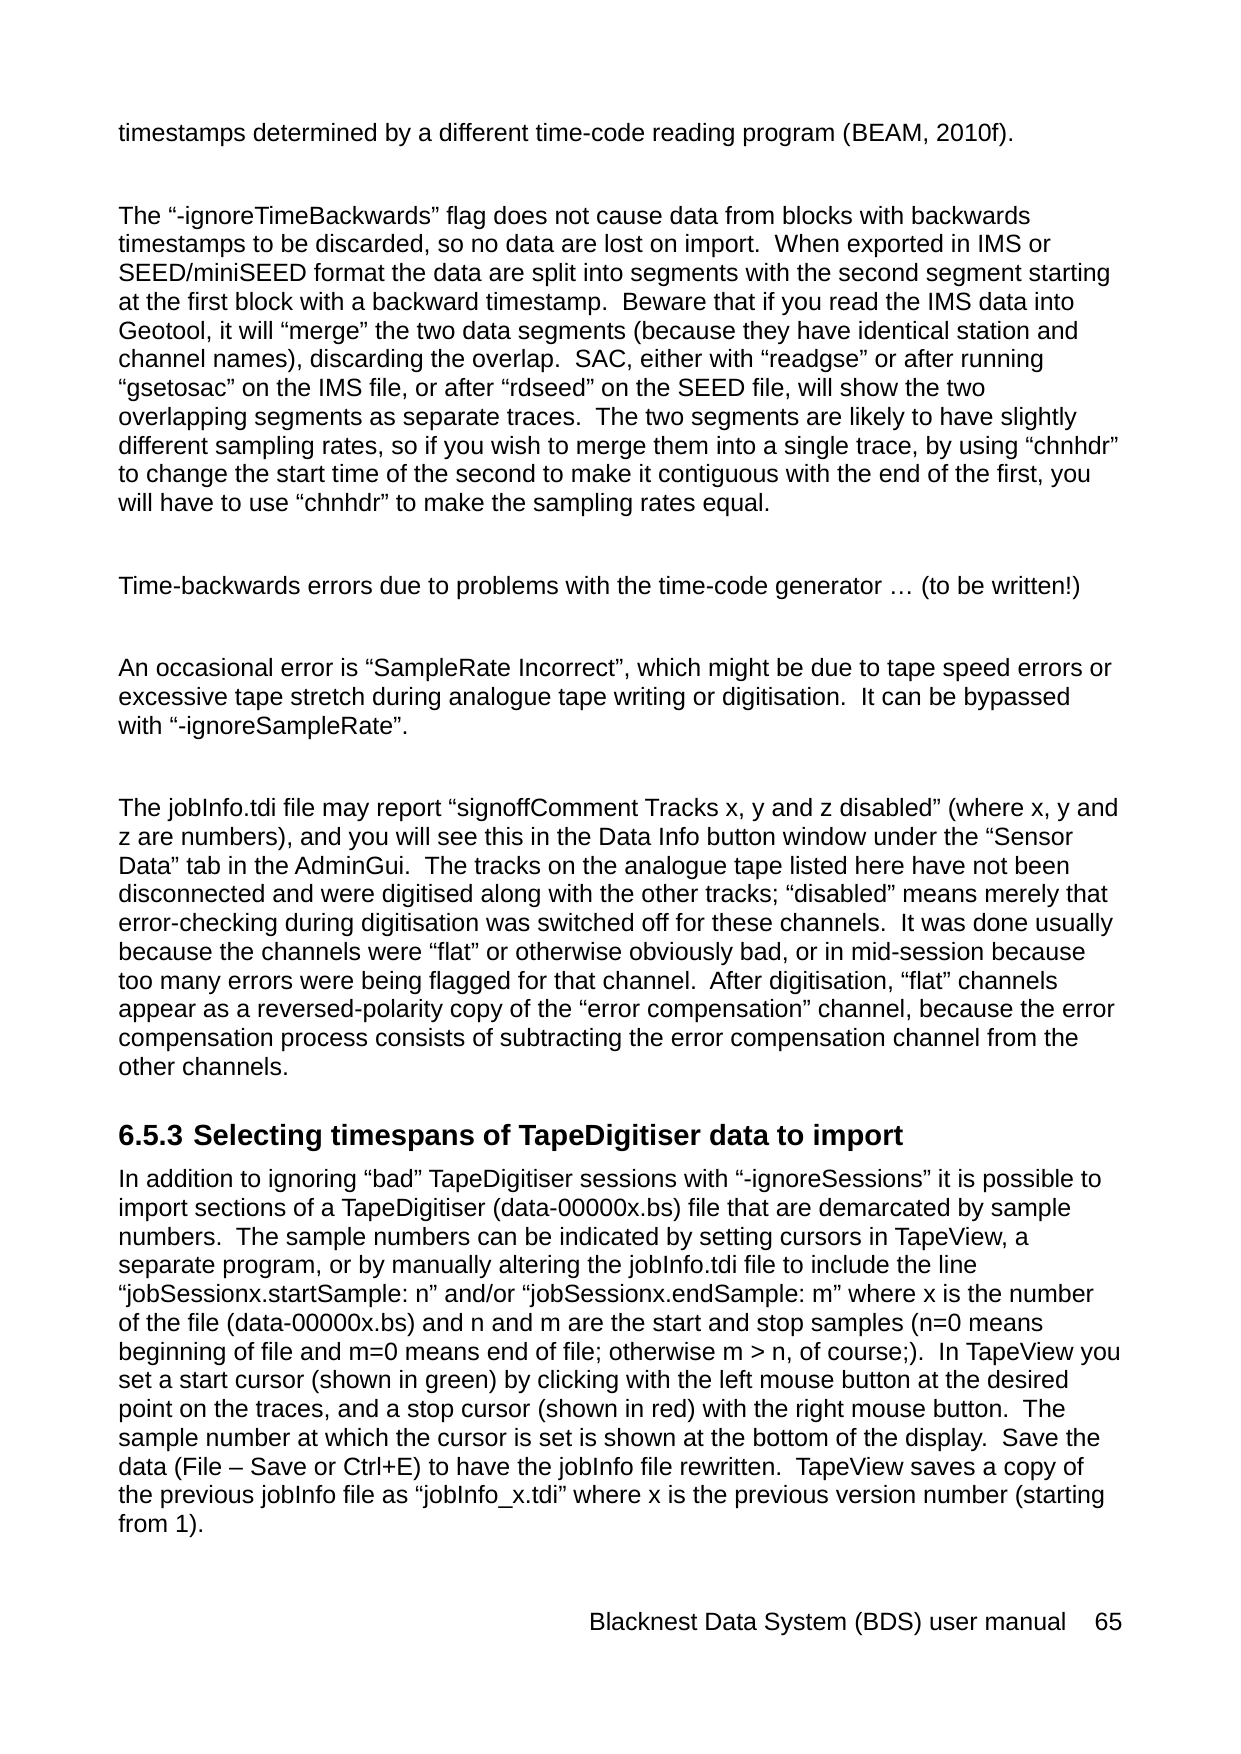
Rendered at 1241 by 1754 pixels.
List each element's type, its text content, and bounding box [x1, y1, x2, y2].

text Time-backwards errors due to problems with the time-code generator … (to be written!) [118, 571, 1122, 599]
text An occasional error is “SampleRate Incorrect”, which might be due to tape speed errors or excessive tape stretch during analogue tape writing or digitisation. It can be bypassed with “‑ignoreSampleRate”. [118, 653, 1122, 739]
text timestamps determined by a different time-code reading program (BEAM, 2010f). [118, 118, 1122, 147]
text The “-ignoreTimeBackwards” flag does not cause data from blocks with backwards timestamps to be discarded, so no data are lost on import. When exported in IMS or SEED/miniSEED format the data are split into segments with the second segment starting at the first block with a backward timestamp. Beware that if you read the IMS data into Geotool, it will “merge” the two data segments (because they have identical station and channel names), discarding the overlap. SAC, either with “readgse” or after running “gsetosac” on the IMS file, or after “rdseed” on the SEED file, will show the two overlapping segments as separate traces. The two segments are likely to have slightly different sampling rates, so if you wish to merge them into a single trace, by using “chnhdr” to change the start time of the second to make it contiguous with the end of the first, you will have to use “chnhdr” to make the sampling rates equal. [118, 201, 1122, 517]
text The jobInfo.tdi file may report “signoffComment Tracks x, y and z disabled” (where x, y and z are numbers), and you will see this in the Data Info button window under the “Sensor Data” tab in the AdminGui. The tracks on the analogue tape listed here have not been disconnected and were digitised along with the other tracks; “disabled” means merely that error-checking during digitisation was switched off for these channels. It was done usually because the channels were “flat” or otherwise obviously bad, or in mid-session because too many errors were being flagged for that channel. After digitisation, “flat” channels appear as a reversed-polarity copy of the “error compensation” channel, because the error compensation process consists of subtracting the error compensation channel from the other channels. [118, 793, 1122, 1081]
text In addition to ignoring “bad” TapeDigitiser sessions with “-ignoreSessions” it is possible to import sections of a TapeDigitiser (data-00000x.bs) file that are demarcated by sample numbers. The sample numbers can be indicated by setting cursors in TapeView, a separate program, or by manually altering the jobInfo.tdi file to include the line “jobSessionx.startSample: n” and/or “jobSessionx.endSample: m” where x is the number of the file (data-00000x.bs) and n and m are the start and stop samples (n=0 means beginning of file and m=0 means end of file; otherwise m > n, of course;). In TapeView you set a start cursor (shown in green) by clicking with the left mouse button at the desired point on the traces, and a stop cursor (shown in red) with the right mouse button. The sample number at which the cursor is set is shown at the bottom of the display. Save the data (File – Save or Ctrl+E) to have the jobInfo file rewritten. TapeView saves a copy of the previous jobInfo file as “jobInfo_x.tdi” where x is the previous version number (starting from 1). [118, 1164, 1122, 1538]
subtitle Selecting timespans of TapeDigitiser data to import [118, 1118, 1122, 1152]
